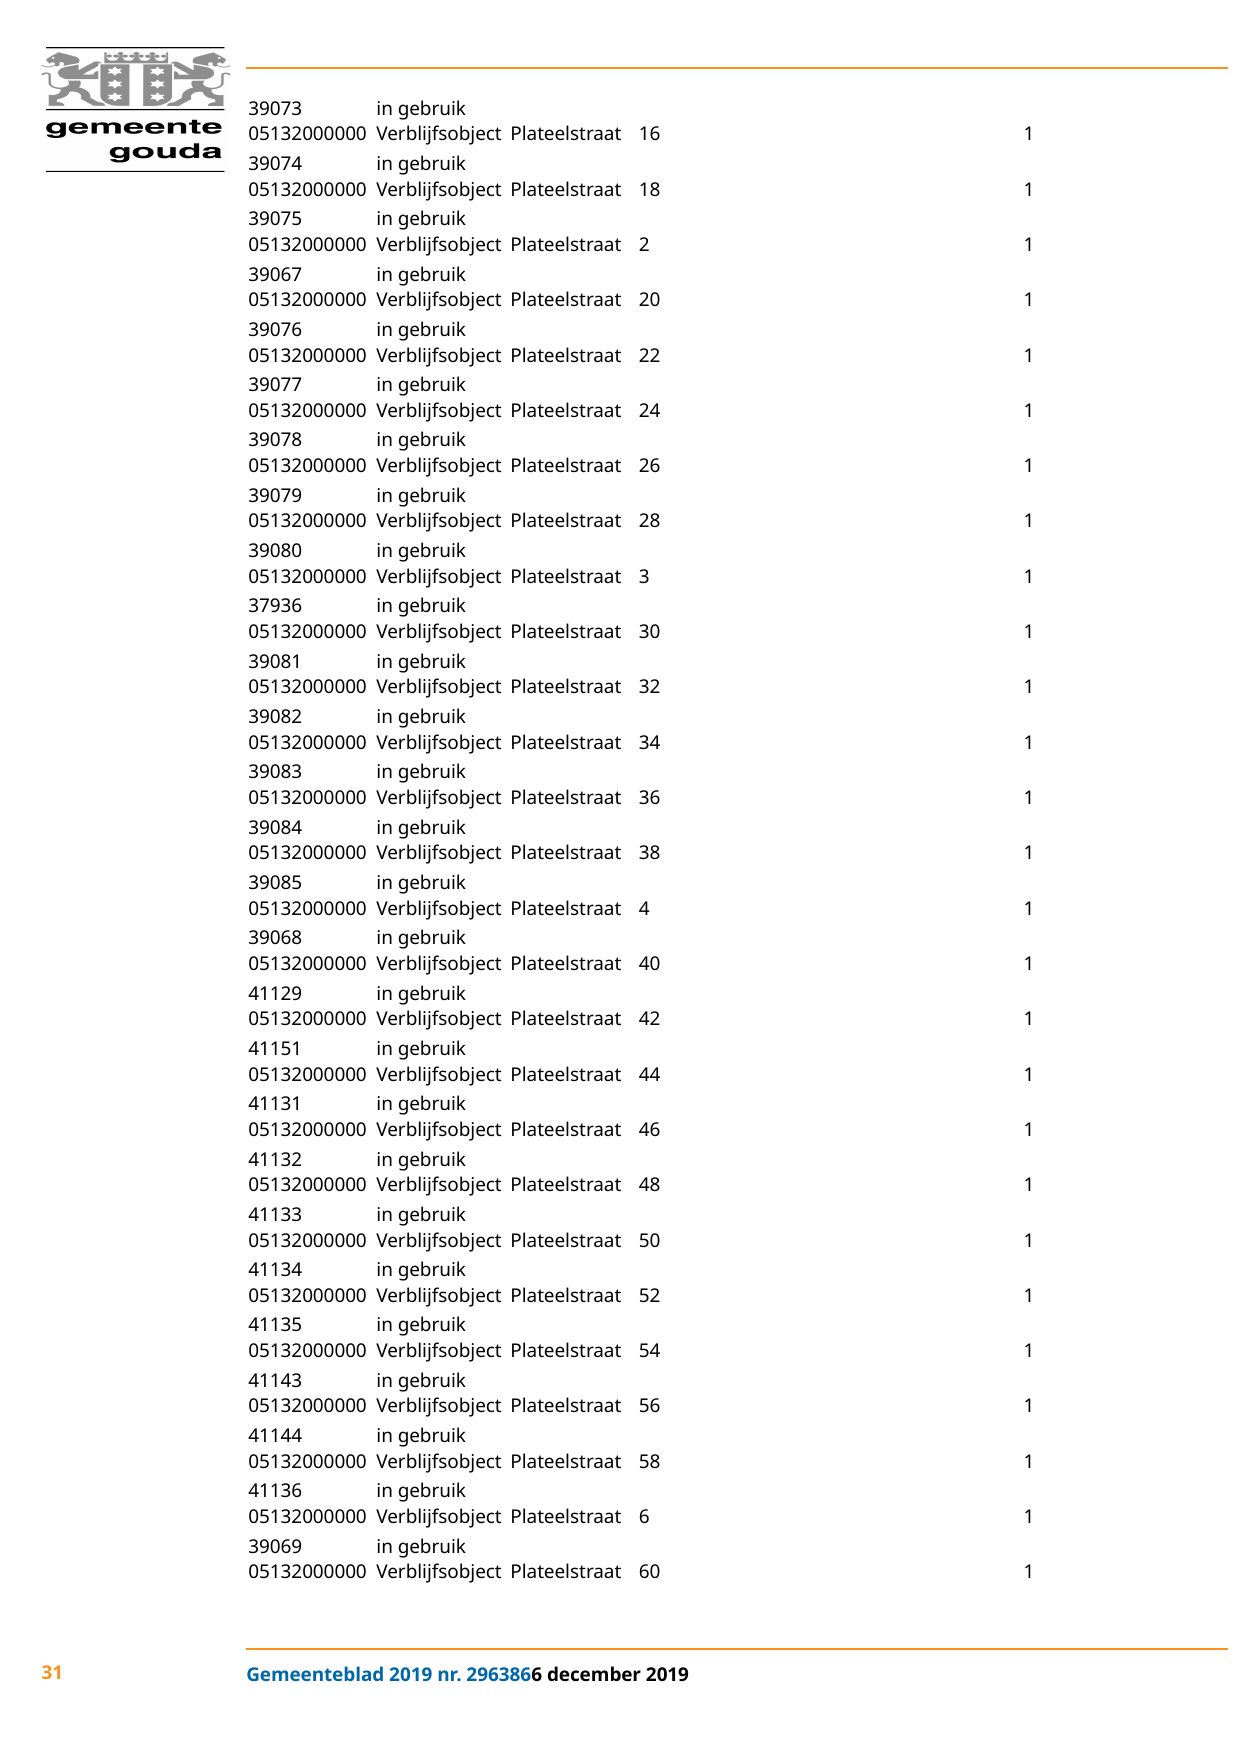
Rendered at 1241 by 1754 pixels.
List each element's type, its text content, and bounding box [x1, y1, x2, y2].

table_cell 6 [639, 1503, 767, 1559]
table_cell Plateelstraat [510, 729, 638, 784]
table_cell Verblijfsobject in gebruik [376, 1338, 510, 1393]
table_cell Verblijfsobject in gebruik [376, 231, 510, 286]
table_cell [895, 729, 1023, 784]
table_cell 34 [639, 729, 767, 784]
table_cell [767, 121, 895, 176]
table_cell Verblijfsobject in gebruik [376, 1006, 510, 1061]
table_cell [767, 1338, 895, 1393]
table_cell Verblijfsobject in gebruik [376, 1171, 510, 1227]
table_cell [767, 1503, 895, 1559]
table_cell 32 [639, 674, 767, 729]
table_cell [895, 453, 1023, 508]
table_cell [895, 1061, 1023, 1116]
table_cell 0513200000041133 [248, 1171, 376, 1227]
table_cell [767, 1061, 895, 1116]
table_cell [895, 1006, 1023, 1061]
table_cell [767, 1448, 895, 1503]
table_cell 0513200000039082 [248, 674, 376, 729]
table_cell Verblijfsobject in gebruik [376, 342, 510, 397]
table_cell 0513200000039080 [248, 508, 376, 563]
table_cell 1 [1023, 895, 1152, 950]
table_cell [767, 176, 895, 231]
table_cell [767, 618, 895, 674]
table_cell [767, 950, 895, 1006]
table_cell [895, 342, 1023, 397]
table_cell [767, 95, 895, 121]
table_cell 1 [1023, 1006, 1152, 1061]
table_cell 42 [639, 1006, 767, 1061]
table_cell [895, 618, 1023, 674]
table_cell 0513200000039068 [248, 895, 376, 950]
table_cell [895, 397, 1023, 452]
table_cell Plateelstraat [510, 342, 638, 397]
table_cell [767, 1116, 895, 1171]
table_cell 0513200000039085 [248, 840, 376, 895]
table_cell Verblijfsobject in gebruik [376, 176, 510, 231]
table_cell Verblijfsobject in gebruik [376, 674, 510, 729]
table_cell Plateelstraat [510, 397, 638, 452]
table_cell Plateelstraat [510, 286, 638, 342]
table_cell 22 [639, 342, 767, 397]
table_cell [895, 950, 1023, 1006]
table_cell 0513200000041144 [248, 1393, 376, 1448]
table_cell Plateelstraat [510, 1006, 638, 1061]
table_cell 0513200000039078 [248, 397, 376, 452]
table_cell 1 [1023, 231, 1152, 286]
table_cell Verblijfsobject in gebruik [376, 121, 510, 176]
table_cell 1 [1023, 1061, 1152, 1116]
table_cell [895, 286, 1023, 342]
table_cell 1 [1023, 1559, 1152, 1584]
table_cell Plateelstraat [510, 840, 638, 895]
table_cell 60 [639, 1559, 767, 1584]
table_cell Plateelstraat [510, 1061, 638, 1116]
table_cell 1 [1023, 176, 1152, 231]
table_cell 54 [639, 1338, 767, 1393]
table_cell 40 [639, 950, 767, 1006]
table_cell 1 [1023, 1338, 1152, 1393]
table_cell Plateelstraat [510, 1116, 638, 1171]
table_cell [767, 286, 895, 342]
table_cell [895, 840, 1023, 895]
table_cell 0513200000039081 [248, 618, 376, 674]
table_cell Verblijfsobject in gebruik [376, 950, 510, 1006]
table_cell Verblijfsobject in gebruik [376, 397, 510, 452]
table_cell 56 [639, 1393, 767, 1448]
table_cell [767, 1393, 895, 1448]
table_cell [895, 1116, 1023, 1171]
table_cell 0513200000039074 [248, 121, 376, 176]
table_cell Plateelstraat [510, 231, 638, 286]
table_cell 44 [639, 1061, 767, 1116]
table_cell 0513200000041134 [248, 1227, 376, 1282]
table_cell Plateelstraat [510, 1448, 638, 1503]
table_cell 1 [1023, 784, 1152, 839]
table_cell 4 [639, 895, 767, 950]
table_cell [767, 1227, 895, 1282]
table_cell 26 [639, 453, 767, 508]
picture [41, 47, 231, 172]
table_cell 0513200000039075 [248, 176, 376, 231]
table_cell Verblijfsobject in gebruik [376, 618, 510, 674]
table_cell 1 [1023, 1393, 1152, 1448]
table_cell 36 [639, 784, 767, 839]
table_cell [767, 729, 895, 784]
table_cell 1 [1023, 1171, 1152, 1227]
table_cell Verblijfsobject in gebruik [376, 784, 510, 839]
table_cell Verblijfsobject in gebruik [376, 1061, 510, 1116]
table_cell 46 [639, 1116, 767, 1171]
table_cell [767, 1171, 895, 1227]
table_cell 1 [1023, 563, 1152, 618]
table_cell 0513200000039084 [248, 784, 376, 839]
table_cell [510, 95, 638, 121]
table_cell [895, 1282, 1023, 1337]
table_cell Verblijfsobject in gebruik [376, 508, 510, 563]
table_cell 18 [639, 176, 767, 231]
table_cell [895, 121, 1023, 176]
table_cell 1 [1023, 397, 1152, 452]
table_cell Plateelstraat [510, 1559, 638, 1584]
table_cell 1 [1023, 1227, 1152, 1282]
table_cell Plateelstraat [510, 1282, 638, 1337]
table_cell 58 [639, 1448, 767, 1503]
table_cell [895, 176, 1023, 231]
table_cell Verblijfsobject in gebruik [376, 1448, 510, 1503]
table_cell 0513200000041136 [248, 1448, 376, 1503]
table_cell 0513200000039079 [248, 453, 376, 508]
table_cell Plateelstraat [510, 618, 638, 674]
table_cell [895, 1227, 1023, 1282]
table_cell [895, 674, 1023, 729]
table_cell Plateelstraat [510, 563, 638, 618]
table_cell 0513200000041132 [248, 1116, 376, 1171]
table_cell [767, 231, 895, 286]
table_cell [895, 1393, 1023, 1448]
table_cell Verblijfsobject in gebruik [376, 840, 510, 895]
table_cell 24 [639, 397, 767, 452]
table_cell [895, 508, 1023, 563]
table_cell 0513200000039067 [248, 231, 376, 286]
table_cell 48 [639, 1171, 767, 1227]
table_cell Plateelstraat [510, 176, 638, 231]
table_cell [767, 840, 895, 895]
table_cell [895, 784, 1023, 839]
table_cell 1 [1023, 1448, 1152, 1503]
table_cell 20 [639, 286, 767, 342]
table_cell [767, 784, 895, 839]
table_cell Verblijfsobject in gebruik [376, 1282, 510, 1337]
table_cell 2 [639, 231, 767, 286]
table_cell Plateelstraat [510, 784, 638, 839]
table_cell 1 [1023, 729, 1152, 784]
table_cell 39073 [248, 95, 376, 121]
table_cell Verblijfsobject in gebruik [376, 1503, 510, 1559]
table_cell 3 [639, 563, 767, 618]
table_cell [895, 231, 1023, 286]
table_cell 1 [1023, 1503, 1152, 1559]
table_cell Plateelstraat [510, 121, 638, 176]
table_cell 1 [1023, 1116, 1152, 1171]
table_cell 28 [639, 508, 767, 563]
table_cell 38 [639, 840, 767, 895]
table_cell 50 [639, 1227, 767, 1282]
table_cell [767, 1006, 895, 1061]
table_cell 30 [639, 618, 767, 674]
table_cell Plateelstraat [510, 1503, 638, 1559]
table_cell 1 [1023, 950, 1152, 1006]
table_cell [895, 1559, 1023, 1584]
table_cell [895, 95, 1023, 121]
table_cell Plateelstraat [510, 453, 638, 508]
table_cell [895, 895, 1023, 950]
table_cell [767, 674, 895, 729]
table_cell Verblijfsobject in gebruik [376, 1393, 510, 1448]
table_cell 1 [1023, 674, 1152, 729]
table_cell 16 [639, 121, 767, 176]
table_cell Plateelstraat [510, 1227, 638, 1282]
table_cell [767, 563, 895, 618]
table_cell 0513200000039077 [248, 342, 376, 397]
table_cell 05132000000 [248, 1559, 376, 1584]
table_cell Plateelstraat [510, 895, 638, 950]
table_cell 0513200000041131 [248, 1061, 376, 1116]
table_cell [767, 397, 895, 452]
table_cell Verblijfsobject [376, 1559, 510, 1584]
table_cell [767, 895, 895, 950]
table_cell Plateelstraat [510, 674, 638, 729]
table_cell 1 [1023, 840, 1152, 895]
table_cell Verblijfsobject in gebruik [376, 453, 510, 508]
table_cell Verblijfsobject in gebruik [376, 1116, 510, 1171]
table_cell 1 [1023, 508, 1152, 563]
table_cell 52 [639, 1282, 767, 1337]
table_cell Verblijfsobject in gebruik [376, 563, 510, 618]
table_cell [895, 563, 1023, 618]
table_cell 0513200000039069 [248, 1503, 376, 1559]
table_cell [895, 1338, 1023, 1393]
table_cell 0513200000041129 [248, 950, 376, 1006]
table_cell 1 [1023, 342, 1152, 397]
table_cell Plateelstraat [510, 950, 638, 1006]
table_cell Plateelstraat [510, 1338, 638, 1393]
table_cell [895, 1503, 1023, 1559]
table_cell Verblijfsobject in gebruik [376, 1227, 510, 1282]
table_cell Verblijfsobject in gebruik [376, 895, 510, 950]
table_cell 0513200000037936 [248, 563, 376, 618]
table_cell [767, 453, 895, 508]
table_cell 0513200000039083 [248, 729, 376, 784]
table_cell [767, 1559, 895, 1584]
table_cell 0513200000041151 [248, 1006, 376, 1061]
table_cell [1023, 95, 1152, 121]
table_cell 0513200000039076 [248, 286, 376, 342]
table_cell 1 [1023, 1282, 1152, 1337]
table_cell Plateelstraat [510, 1393, 638, 1448]
table_cell in gebruik [376, 95, 510, 121]
table_cell [767, 508, 895, 563]
table_cell [895, 1448, 1023, 1503]
table_cell 1 [1023, 618, 1152, 674]
table_cell [767, 1282, 895, 1337]
table_cell 1 [1023, 286, 1152, 342]
table_cell Plateelstraat [510, 508, 638, 563]
table_cell 0513200000041135 [248, 1282, 376, 1337]
table_cell [895, 1171, 1023, 1227]
table_cell [639, 95, 767, 121]
table_cell 1 [1023, 121, 1152, 176]
table_cell Plateelstraat [510, 1171, 638, 1227]
table_cell 1 [1023, 453, 1152, 508]
table_cell Verblijfsobject in gebruik [376, 729, 510, 784]
table_cell Verblijfsobject in gebruik [376, 286, 510, 342]
table_cell 0513200000041143 [248, 1338, 376, 1393]
table_cell [767, 342, 895, 397]
